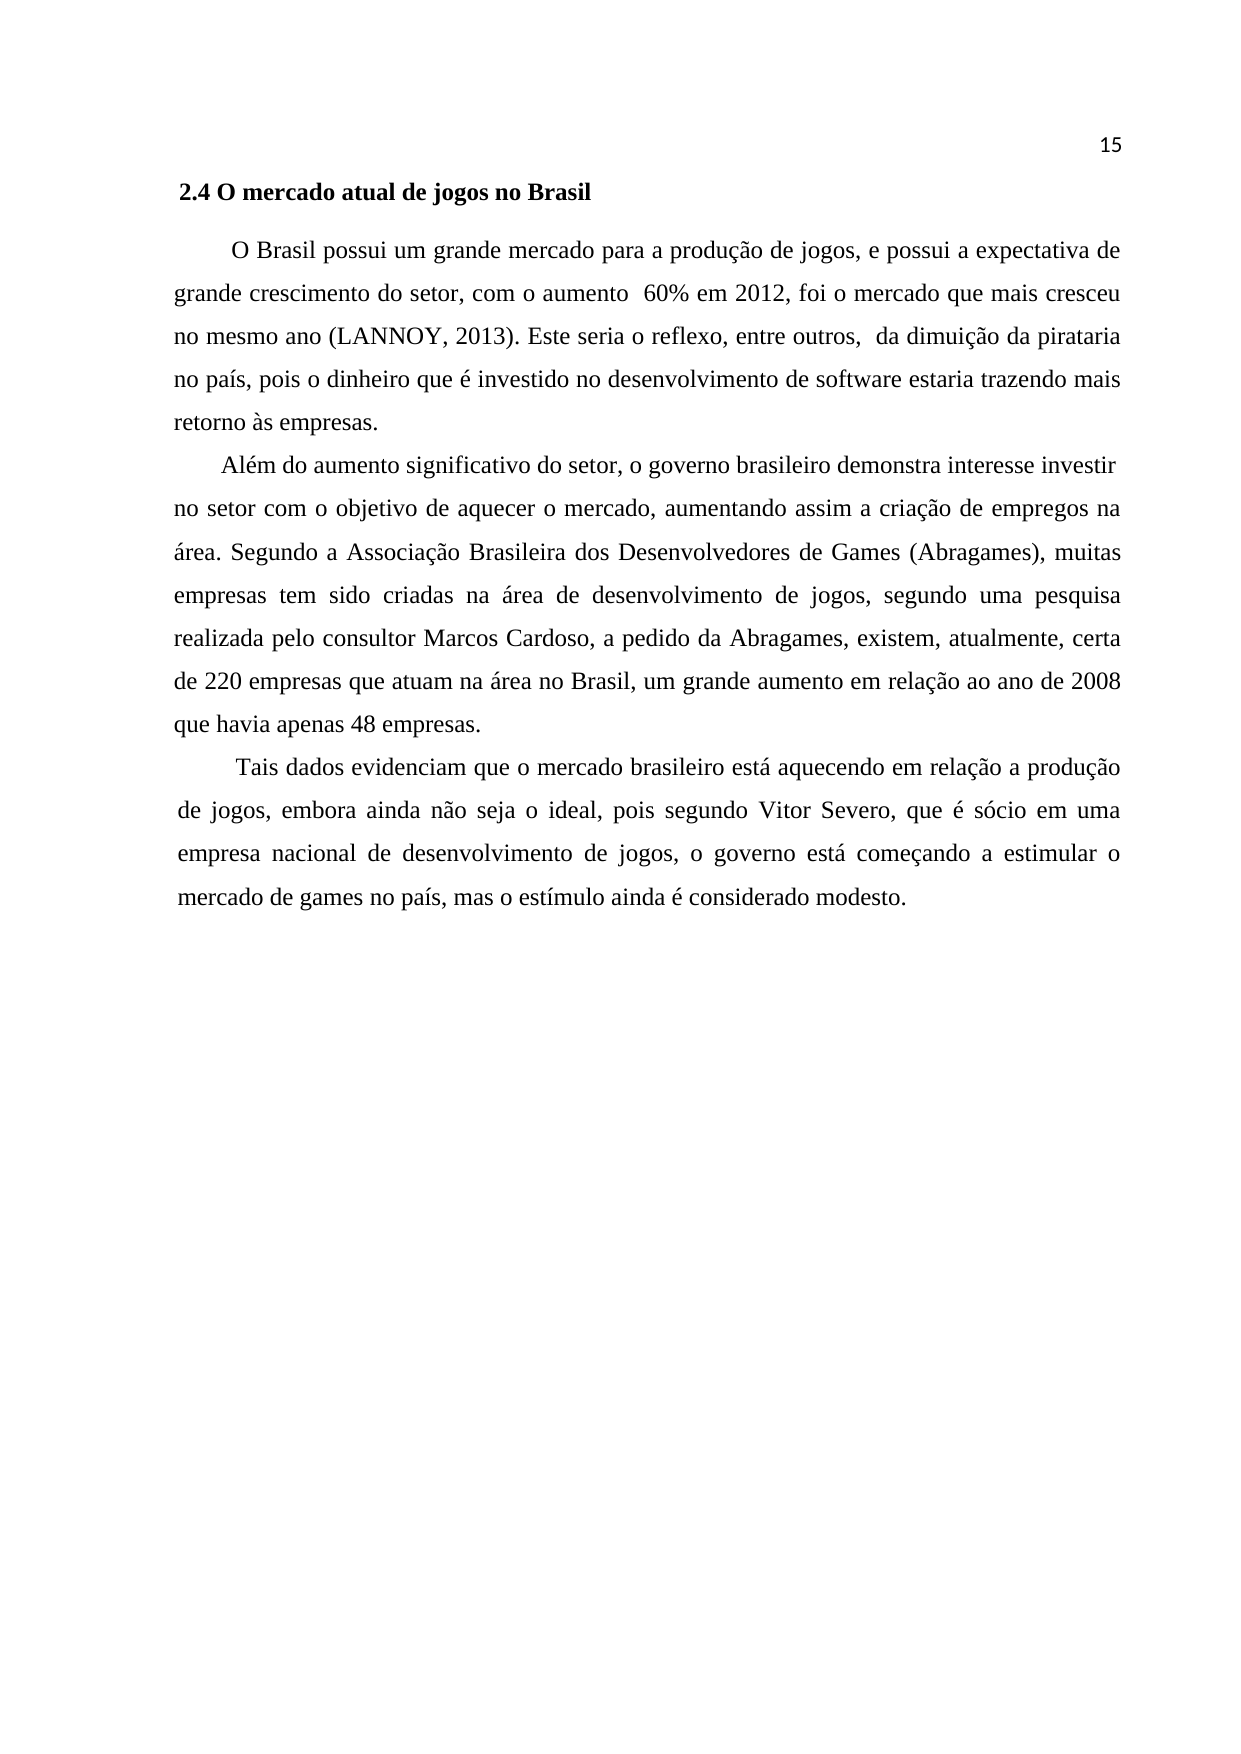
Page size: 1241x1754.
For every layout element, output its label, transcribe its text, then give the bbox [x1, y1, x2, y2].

list no setor com o objetivo de aquecer o mercado, aumentando assim a criação de empregos na área. Segundo a Associação Brasileira dos Desenvolvedores de Games (Abragames), muitas empresas tem sido criadas na área de desenvolvimento de jogos, segundo uma pesquisa realizada pelo consultor Marcos Cardoso, a pedido da Abragames, existem, atualmente, certa de 220 empresas que atuam na área no Brasil, um grande aumento em relação ao ano de 2008 que havia apenas 48 empresas. [174, 493, 1122, 738]
list O Brasil possui um grande mercado para a produção de jogos, e possui a expectativa de grande crescimento do setor, com o aumento 60% em 2012, foi o mercado que mais cresceu no mesmo ano (LANNOY, 2013). Este seria o reflexo, entre outros, da dimuição da pirataria no país, pois o dinheiro que é investido no desenvolvimento de software estaria trazendo mais retorno às empresas. [174, 235, 1122, 436]
list 2.4 O mercado atual de jogos no Brasil [176, 177, 1122, 235]
list Tais dados evidenciam que o mercado brasileiro está aquecendo em relação a produção de jogos, embora ainda não seja o ideal, pois segundo Vitor Severo, que é sócio em uma empresa nacional de desenvolvimento de jogos, o governo está começando a estimular o mercado de games no país, mas o estímulo ainda é considerado modesto. [177, 752, 1122, 910]
list Além do aumento significativo do setor, o governo brasileiro demonstra interesse investir [177, 450, 1122, 479]
